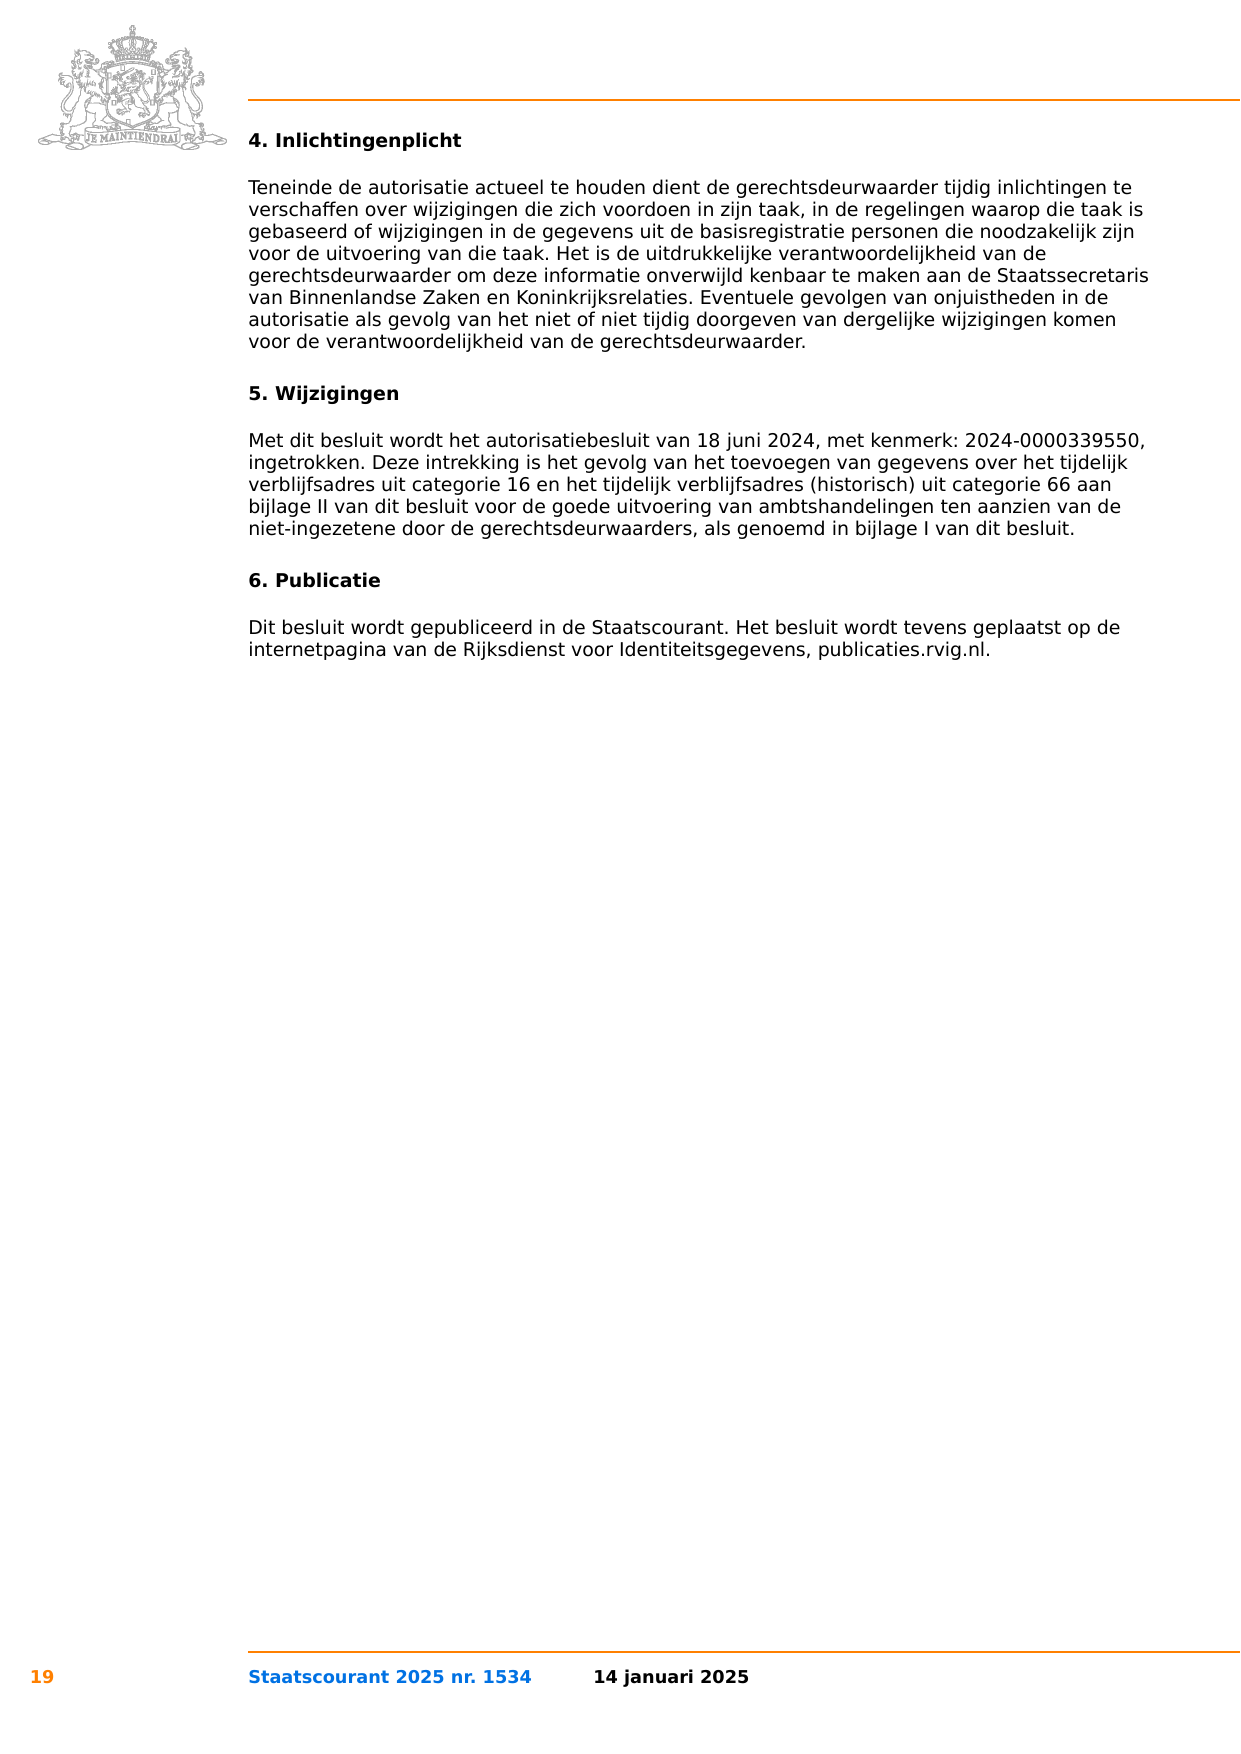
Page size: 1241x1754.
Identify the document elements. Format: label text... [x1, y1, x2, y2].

subtitle 6. Publicatie [248, 569, 1163, 592]
subtitle 5. Wijzigingen [248, 383, 1163, 405]
picture [38, 25, 227, 150]
text Met dit besluit wordt het autorisatiebesluit van 18 juni 2024, met kenmerk: 2024-0000339550, ingetrokken. Deze intrekking is het gevolg van het toevoegen van gegevens over het tijdelijk verblijfsadres uit categorie 16 en het tijdelijk verblijfsadres (historisch) uit categorie 66 aan bijlage II van dit besluit voor de goede uitvoering van ambtshandelingen ten aanzien van de niet-ingezetene door de gerechtsdeurwaarders, als genoemd in bijlage I van dit besluit. [248, 430, 1163, 539]
text Teneinde de autorisatie actueel te houden dient de gerechtsdeurwaarder tijdig inlichtingen te verschaffen over wijzigingen die zich voordoen in zijn taak, in de regelingen waarop die taak is gebaseerd of wijzigingen in de gegevens uit de basisregistratie personen die noodzakelijk zijn voor de uitvoering van die taak. Het is de uitdrukkelijke verantwoordelijkheid van de gerechtsdeurwaarder om deze informatie onverwijld kenbaar te maken aan de Staatssecretaris van Binnenlandse Zaken en Koninkrijksrelaties. Eventuele gevolgen van onjuistheden in de autorisatie als gevolg van het niet of niet tijdig doorgeven van dergelijke wijzigingen komen voor de verantwoordelijkheid van de gerechtsdeurwaarder. [248, 177, 1163, 353]
text Dit besluit wordt gepubliceerd in de Staatscourant. Het besluit wordt tevens geplaatst op de internetpagina van de Rijksdienst voor Identiteitsgegevens, publicaties.rvig.nl. [248, 617, 1163, 661]
subtitle 4. Inlichtingenplicht [248, 130, 1163, 152]
